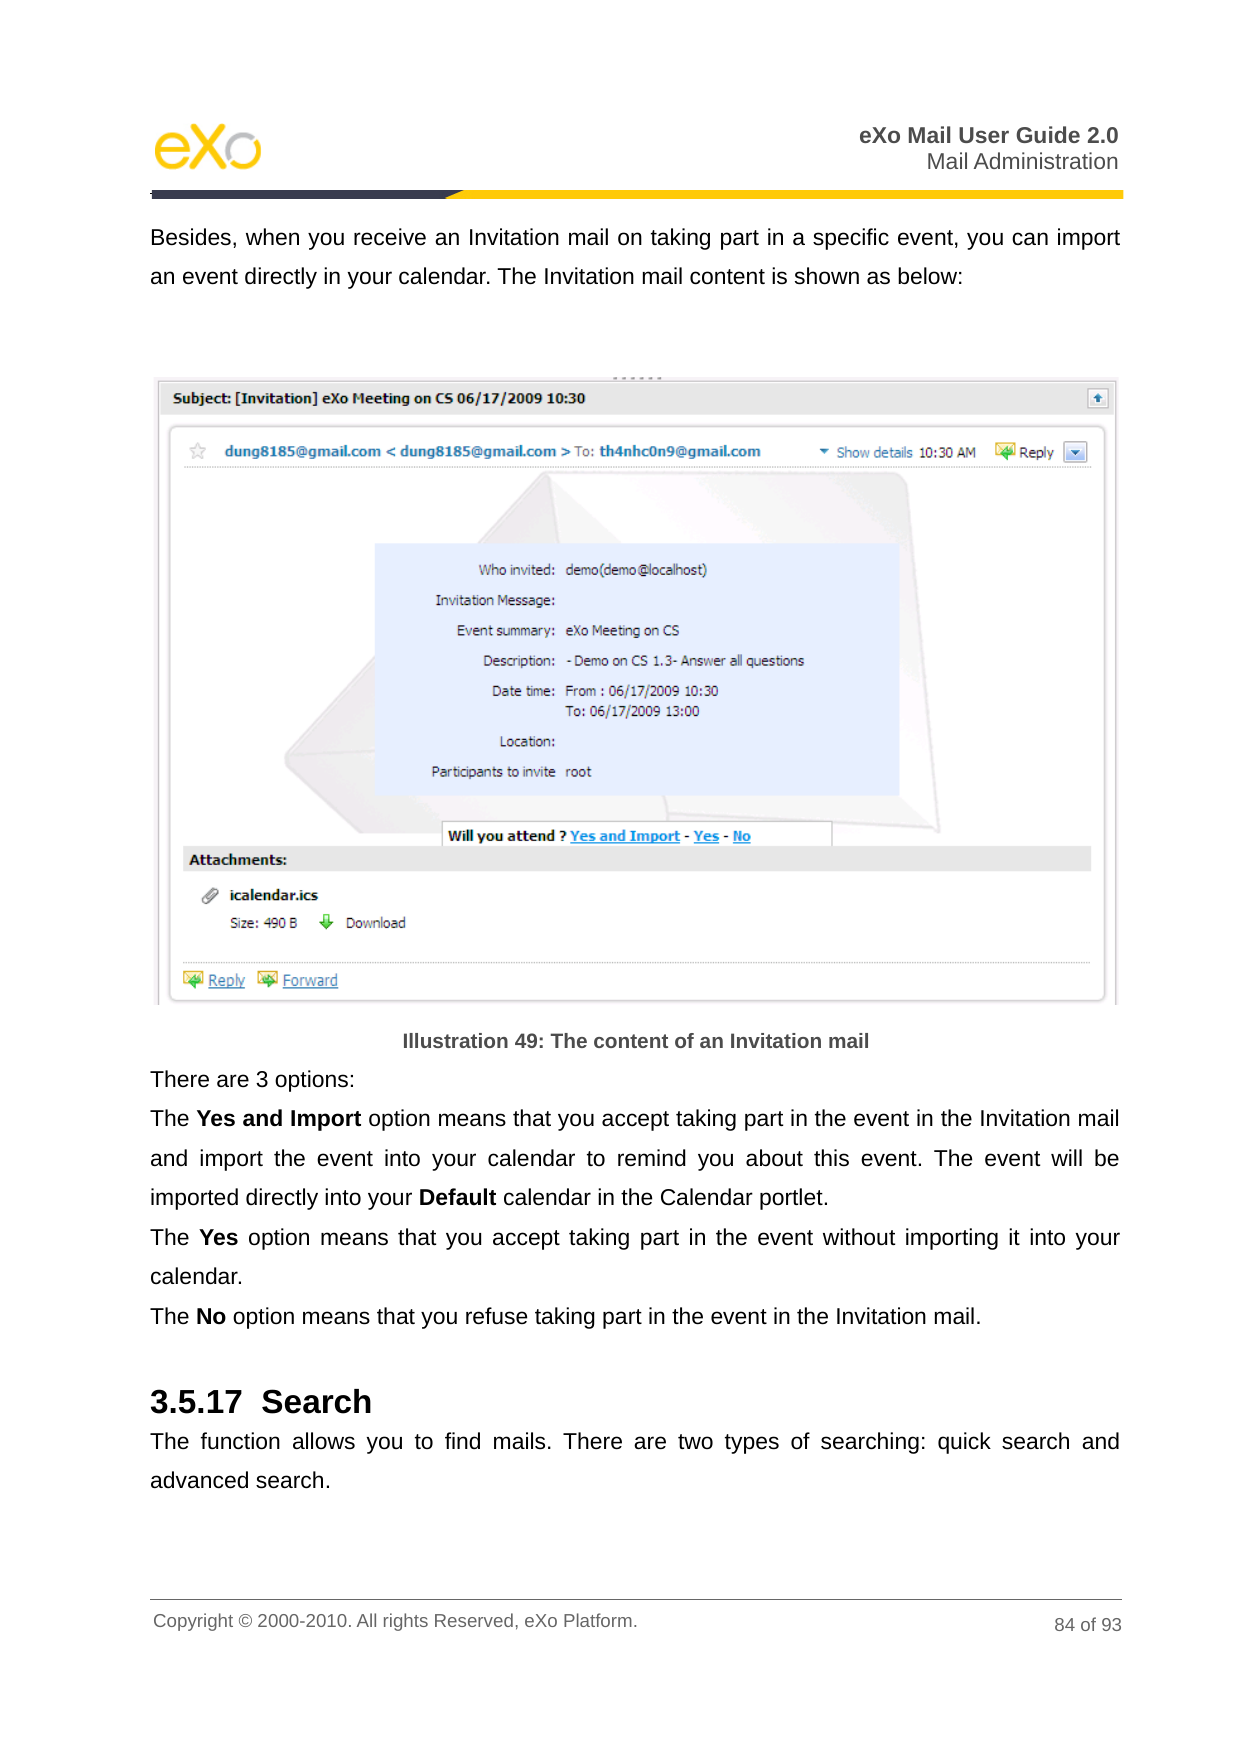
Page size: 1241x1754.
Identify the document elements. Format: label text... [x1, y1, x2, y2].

picture [151, 190, 1124, 199]
text The No option means that you refuse taking part in the event in the Invitation mail. [150, 1303, 1122, 1329]
text Illustration 49: The content of an Invitation mail [153, 1005, 1118, 1053]
text Besides, when you receive an Invitation mail on taking part in a specific event, you can import an event directly in your calendar. The Invitation mail content is shown as below: [150, 223, 1122, 289]
text The Yes option means that you accept taking part in the event without importing it into your calendar. [150, 1224, 1122, 1290]
picture [153, 377, 1119, 1005]
text The Yes and Import option means that you accept taking part in the event in the Invitation mail and import the event into your calendar to remind you about this event. The event will be imported directly into your Default calendar in the Calendar portlet. [150, 1105, 1122, 1211]
subtitle Search [150, 1382, 1122, 1421]
picture [155, 123, 262, 170]
text The function allows you to find mails. There are two types of searching: quick search and advanced search. [150, 1428, 1122, 1494]
text There are 3 options: [150, 302, 1122, 1092]
